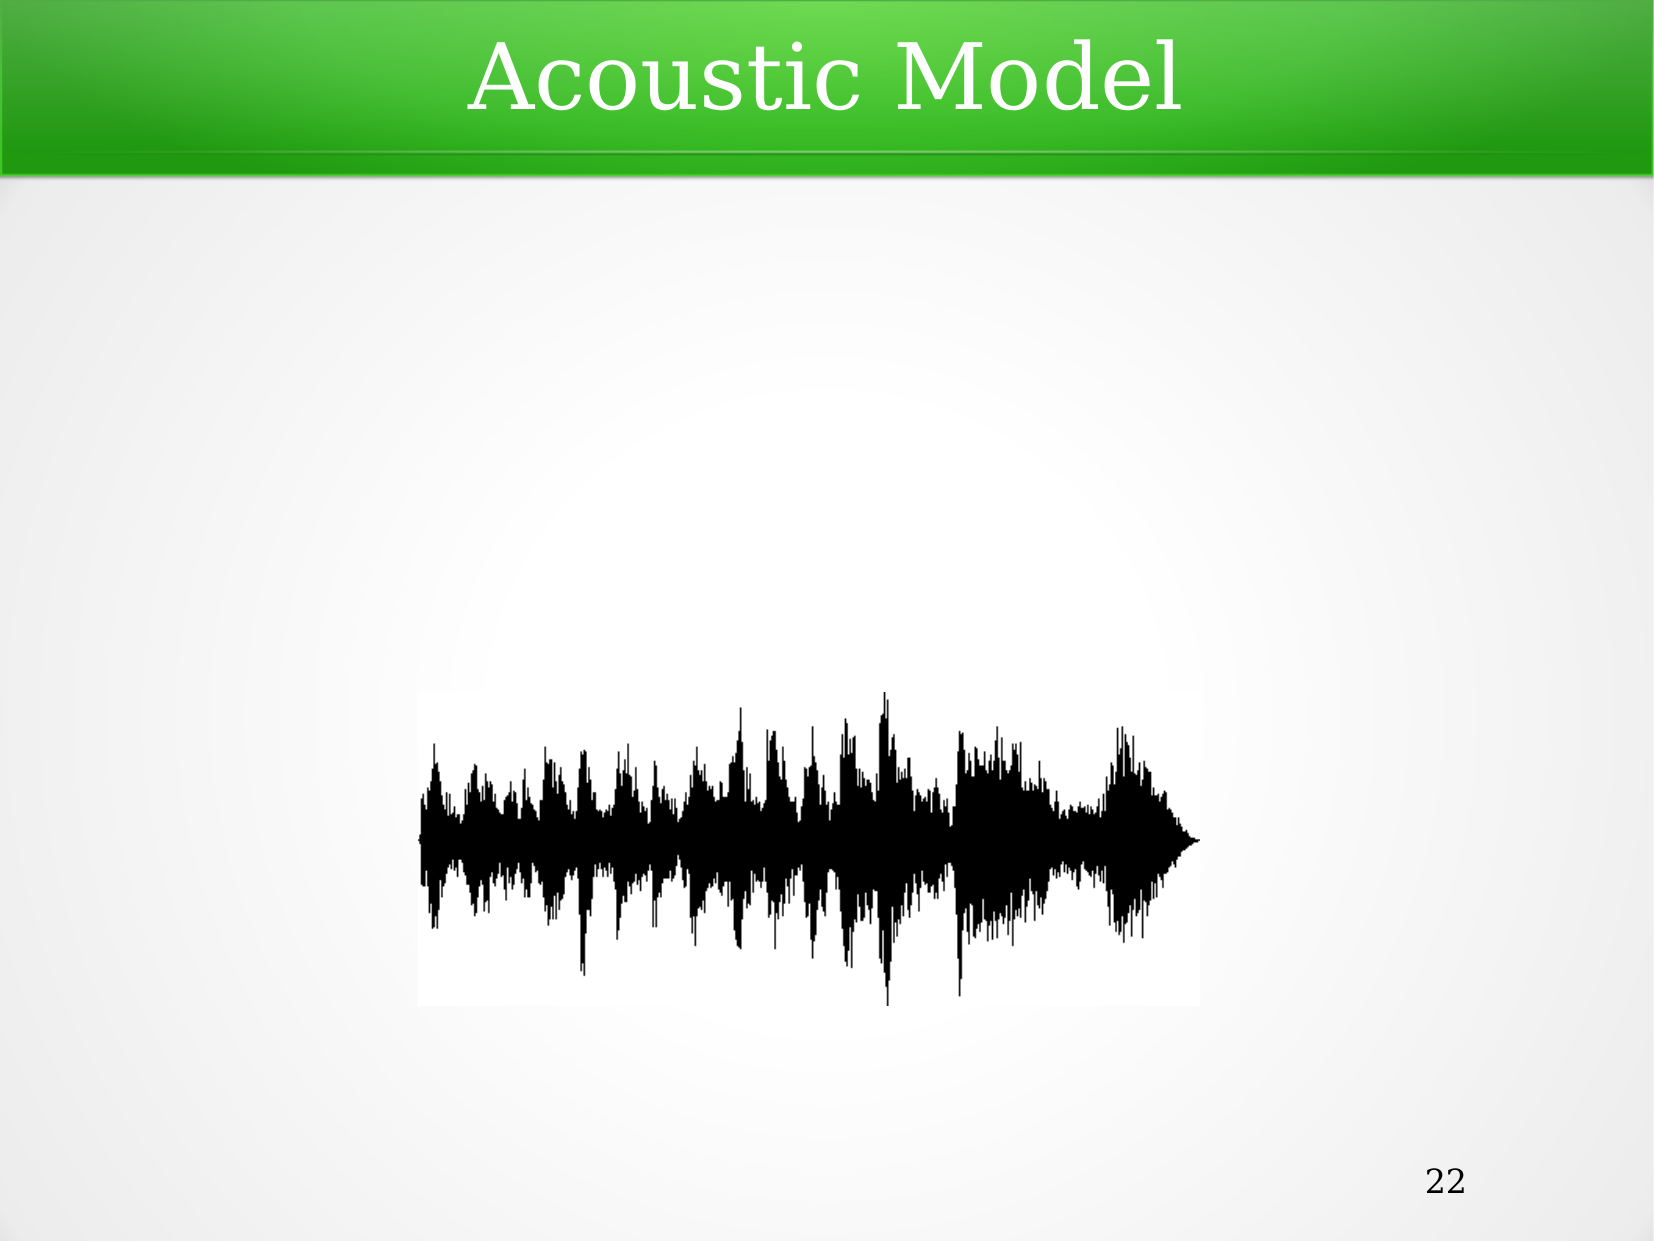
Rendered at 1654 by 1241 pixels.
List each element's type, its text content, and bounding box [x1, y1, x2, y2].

title Acoustic Model [82, 11, 1571, 154]
picture [0, 0, 1654, 1241]
